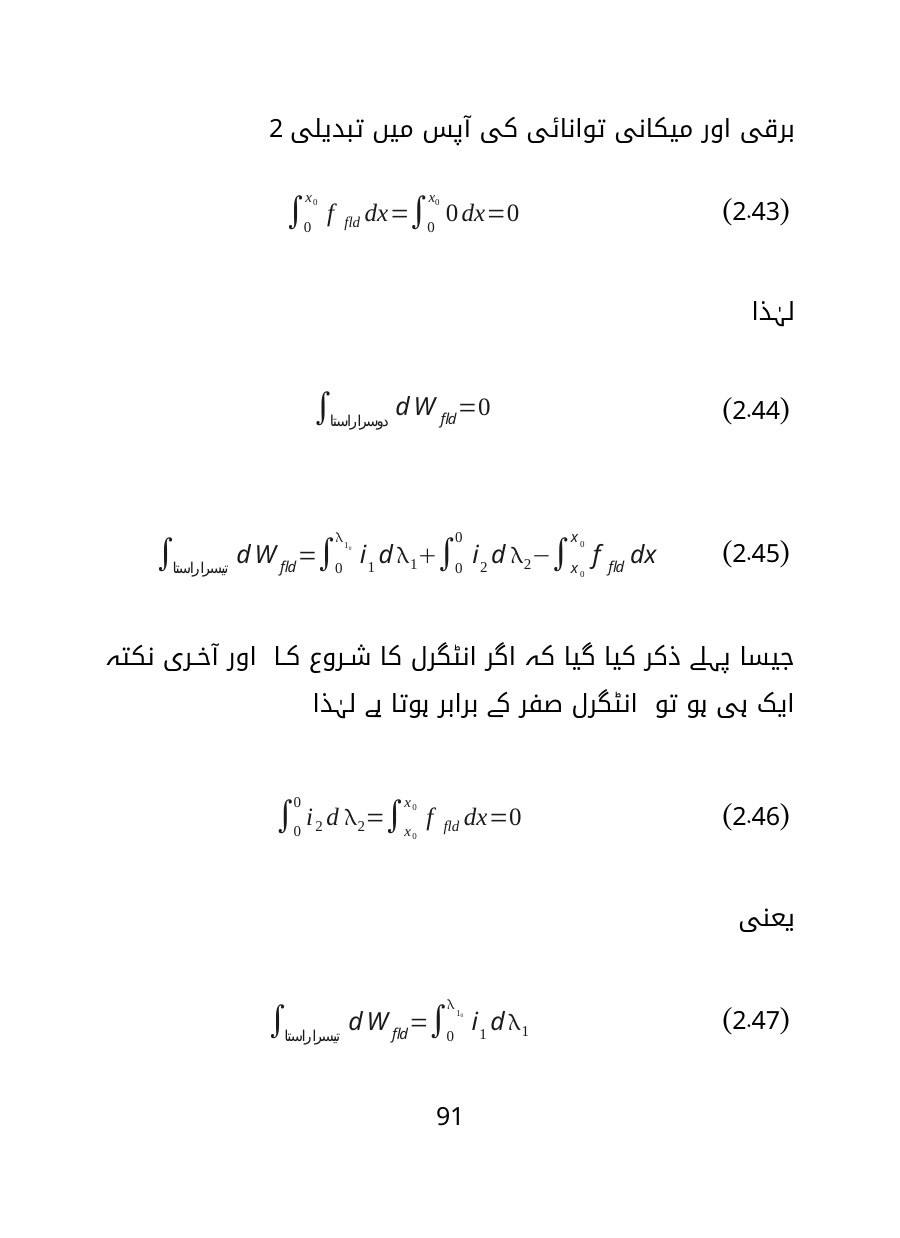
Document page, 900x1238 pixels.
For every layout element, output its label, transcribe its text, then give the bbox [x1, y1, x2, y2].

table_header [105, 382, 690, 453]
table_header (2.43) [691, 183, 795, 254]
text لہٰذا [105, 288, 795, 335]
table_header (2.47) [683, 989, 795, 1066]
table_header [105, 787, 683, 860]
table_header [105, 521, 698, 599]
table_header (2.46) [683, 787, 795, 860]
table_header (2.44) [690, 382, 795, 453]
text جیسا پہلے ذکر کیا گیا کہ اگر انٹگرل کا شروع کا اور آخری نکتہ ایک ہی ہو تو انٹگرل صفر کے برابر ہوتا ہے لہٰذا [105, 633, 795, 728]
table_header [105, 989, 683, 1066]
table_header [105, 183, 691, 254]
table_header (2.45) [698, 521, 795, 599]
text یعنی [105, 894, 795, 942]
